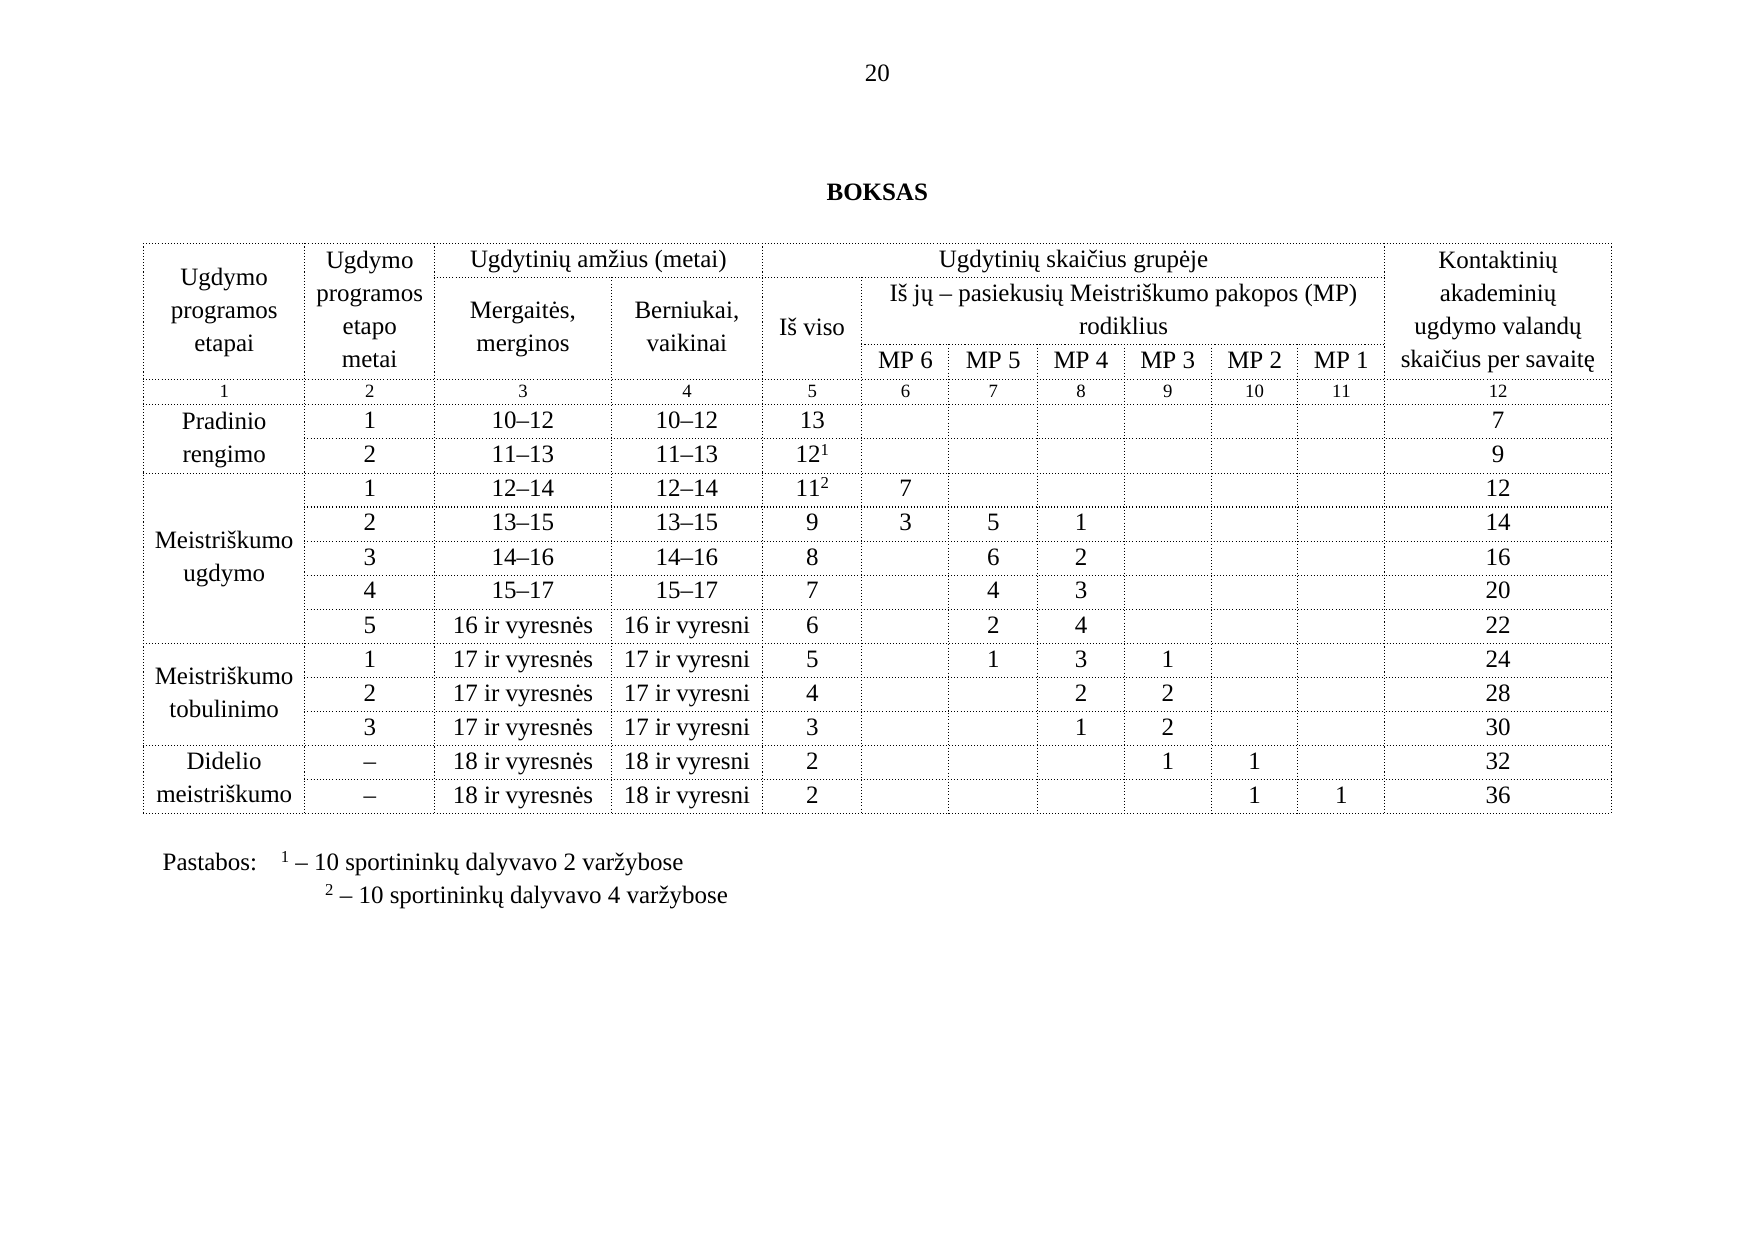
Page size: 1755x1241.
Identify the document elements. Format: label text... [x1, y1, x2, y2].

table_cell 3 [862, 506, 949, 541]
table_cell 18 ir vyresni [611, 745, 762, 779]
table_cell 8 [762, 541, 862, 574]
table_cell [1298, 643, 1384, 677]
table_cell [1037, 404, 1124, 438]
table_cell 9 [1124, 379, 1211, 404]
table_cell 5 [949, 506, 1037, 541]
table_cell [949, 711, 1037, 745]
table_cell 10–12 [434, 404, 611, 438]
table_cell 2 [305, 438, 434, 472]
table_cell Didelio meistriškumo [143, 745, 305, 813]
table_cell 12–14 [611, 473, 762, 506]
table_cell 28 [1385, 677, 1611, 711]
table_cell [1124, 779, 1211, 813]
table_cell 3 [1037, 643, 1124, 677]
table_cell [1298, 473, 1384, 506]
table_cell 4 [305, 575, 434, 609]
table_cell [1298, 575, 1384, 609]
table_cell 1 [1211, 779, 1298, 813]
table_cell [949, 438, 1037, 472]
table_cell [1298, 438, 1384, 472]
table_cell 1 [305, 404, 434, 438]
table_cell 11 [1298, 379, 1384, 404]
table_cell [1298, 404, 1384, 438]
table_cell 16 ir vyresnės [434, 609, 611, 643]
table_cell 22 [1385, 609, 1611, 643]
table_cell [1211, 609, 1298, 643]
table_cell [1037, 779, 1124, 813]
table_cell Iš jų – pasiekusių Meistriškumo pakopos (MP) rodiklius [862, 277, 1384, 344]
table_cell [862, 643, 949, 677]
table_cell 17 ir vyresnės [434, 643, 611, 677]
table_cell [1124, 506, 1211, 541]
table_cell [862, 404, 949, 438]
table_cell [949, 677, 1037, 711]
table_cell [862, 677, 949, 711]
table_header Ugdymo programos etapo metai [305, 243, 434, 378]
text 2 – 10 sportininkų dalyvavo 4 varžybose [162, 880, 1580, 909]
table_cell 13–15 [434, 506, 611, 541]
table_cell 18 ir vyresnės [434, 779, 611, 813]
table_cell 2 [305, 379, 434, 404]
table_cell [862, 575, 949, 609]
table_cell 3 [305, 541, 434, 574]
table_cell [862, 438, 949, 472]
table_cell Meistriškumo tobulinimo [143, 643, 305, 745]
table_cell [1298, 541, 1384, 574]
table_cell 1 [1124, 745, 1211, 779]
table_cell 14–16 [434, 541, 611, 574]
table_cell 6 [949, 541, 1037, 574]
table_cell 6 [862, 379, 949, 404]
table_cell 16 [1385, 541, 1611, 574]
table_cell [1124, 575, 1211, 609]
table_header Ugdymo programos etapai [143, 243, 305, 378]
table_cell 4 [762, 677, 862, 711]
table_cell [1211, 575, 1298, 609]
table_cell [1298, 609, 1384, 643]
table_cell Pradinio rengimo [143, 404, 305, 472]
table_cell 7 [949, 379, 1037, 404]
table_cell 17 ir vyresni [611, 643, 762, 677]
table_cell 2 [1037, 541, 1124, 574]
table_cell 3 [1037, 575, 1124, 609]
table_cell [862, 609, 949, 643]
table_cell 4 [949, 575, 1037, 609]
table_cell [949, 745, 1037, 779]
table_cell Mergaitės, merginos [434, 277, 611, 378]
table_cell 12 [1385, 379, 1611, 404]
table_cell 14–16 [611, 541, 762, 574]
table_cell 17 ir vyresni [611, 677, 762, 711]
table_cell 12–14 [434, 473, 611, 506]
table_cell [1037, 438, 1124, 472]
table_cell 1 [1037, 506, 1124, 541]
table_cell [949, 473, 1037, 506]
table_cell [1211, 711, 1298, 745]
table_cell 121 [762, 438, 862, 472]
table_cell 9 [1385, 438, 1611, 472]
table_cell 6 [762, 609, 862, 643]
table_cell [1124, 609, 1211, 643]
table_cell – [305, 779, 434, 813]
table_cell 7 [862, 473, 949, 506]
table_cell 1 [949, 643, 1037, 677]
table_cell 2 [762, 745, 862, 779]
table_cell [1124, 541, 1211, 574]
table_cell MP 4 [1037, 344, 1124, 378]
table_cell 2 [949, 609, 1037, 643]
table_cell Berniukai, vaikinai [611, 277, 762, 378]
table_cell [1211, 473, 1298, 506]
table_header Kontaktinių akademinių ugdymo valandų skaičius per savaitę [1385, 243, 1611, 378]
table_cell 14 [1385, 506, 1611, 541]
table_cell 1 [143, 379, 305, 404]
table_cell 17 ir vyresnės [434, 677, 611, 711]
table_cell [1298, 745, 1384, 779]
table_cell MP 5 [949, 344, 1037, 378]
table_cell 2 [305, 506, 434, 541]
table_cell 24 [1385, 643, 1611, 677]
table_cell 5 [762, 379, 862, 404]
table_cell 2 [305, 677, 434, 711]
table_cell [1211, 438, 1298, 472]
table_cell 4 [1037, 609, 1124, 643]
table_cell [862, 779, 949, 813]
table_header Ugdytinių amžius (metai) [434, 243, 762, 277]
table_cell 11–13 [611, 438, 762, 472]
table_cell [1211, 643, 1298, 677]
table_cell 20 [1385, 575, 1611, 609]
table_cell Iš viso [762, 277, 862, 378]
table_cell – [305, 745, 434, 779]
table_cell 1 [305, 473, 434, 506]
table_cell 1 [1124, 643, 1211, 677]
table_cell 17 ir vyresni [611, 711, 762, 745]
table_cell 5 [762, 643, 862, 677]
table_cell [949, 404, 1037, 438]
table_cell [1124, 473, 1211, 506]
table_cell [1124, 438, 1211, 472]
table_cell 18 ir vyresni [611, 779, 762, 813]
table_cell 15–17 [611, 575, 762, 609]
table_cell [1211, 506, 1298, 541]
table_cell [1037, 745, 1124, 779]
table_cell 36 [1385, 779, 1611, 813]
table_cell 112 [762, 473, 862, 506]
table_cell [1298, 677, 1384, 711]
table_cell 15–17 [434, 575, 611, 609]
table_cell 17 ir vyresnės [434, 711, 611, 745]
table_cell 32 [1385, 745, 1611, 779]
table_cell 1 [1037, 711, 1124, 745]
table_cell 16 ir vyresni [611, 609, 762, 643]
table_cell 3 [305, 711, 434, 745]
table_cell 30 [1385, 711, 1611, 745]
table_cell 4 [611, 379, 762, 404]
table_cell 13 [762, 404, 862, 438]
table_cell 9 [762, 506, 862, 541]
table_cell [1211, 404, 1298, 438]
table_cell 1 [1298, 779, 1384, 813]
table_cell 2 [1124, 677, 1211, 711]
table_cell 8 [1037, 379, 1124, 404]
table_cell 12 [1385, 473, 1611, 506]
table_cell MP 1 [1298, 344, 1384, 378]
table_cell 3 [434, 379, 611, 404]
table_cell 1 [305, 643, 434, 677]
table_cell 2 [762, 779, 862, 813]
table_cell [862, 541, 949, 574]
table_cell [862, 745, 949, 779]
table_cell 1 [1211, 745, 1298, 779]
table_cell [862, 711, 949, 745]
table_cell [1298, 506, 1384, 541]
table_cell [1037, 473, 1124, 506]
text boksas [118, 177, 1636, 206]
text Pastabos: 1 – 10 sportininkų dalyvavo 2 varžybose [162, 847, 1580, 876]
table_cell 7 [762, 575, 862, 609]
table_cell MP 6 [862, 344, 949, 378]
table_cell 13–15 [611, 506, 762, 541]
table_cell 10–12 [611, 404, 762, 438]
table_cell 3 [762, 711, 862, 745]
table_cell [949, 779, 1037, 813]
table_cell [1298, 711, 1384, 745]
table_cell [1211, 677, 1298, 711]
table_cell 7 [1385, 404, 1611, 438]
table_cell 18 ir vyresnės [434, 745, 611, 779]
table_header Ugdytinių skaičius grupėje [762, 243, 1384, 277]
table_cell 2 [1124, 711, 1211, 745]
table_cell 5 [305, 609, 434, 643]
table_cell 11–13 [434, 438, 611, 472]
table_cell 2 [1037, 677, 1124, 711]
table_cell Meistriškumo ugdymo [143, 473, 305, 643]
table_cell 10 [1211, 379, 1298, 404]
table_cell MP 2 [1211, 344, 1298, 378]
table_cell MP 3 [1124, 344, 1211, 378]
table_cell [1124, 404, 1211, 438]
table_cell [1211, 541, 1298, 574]
